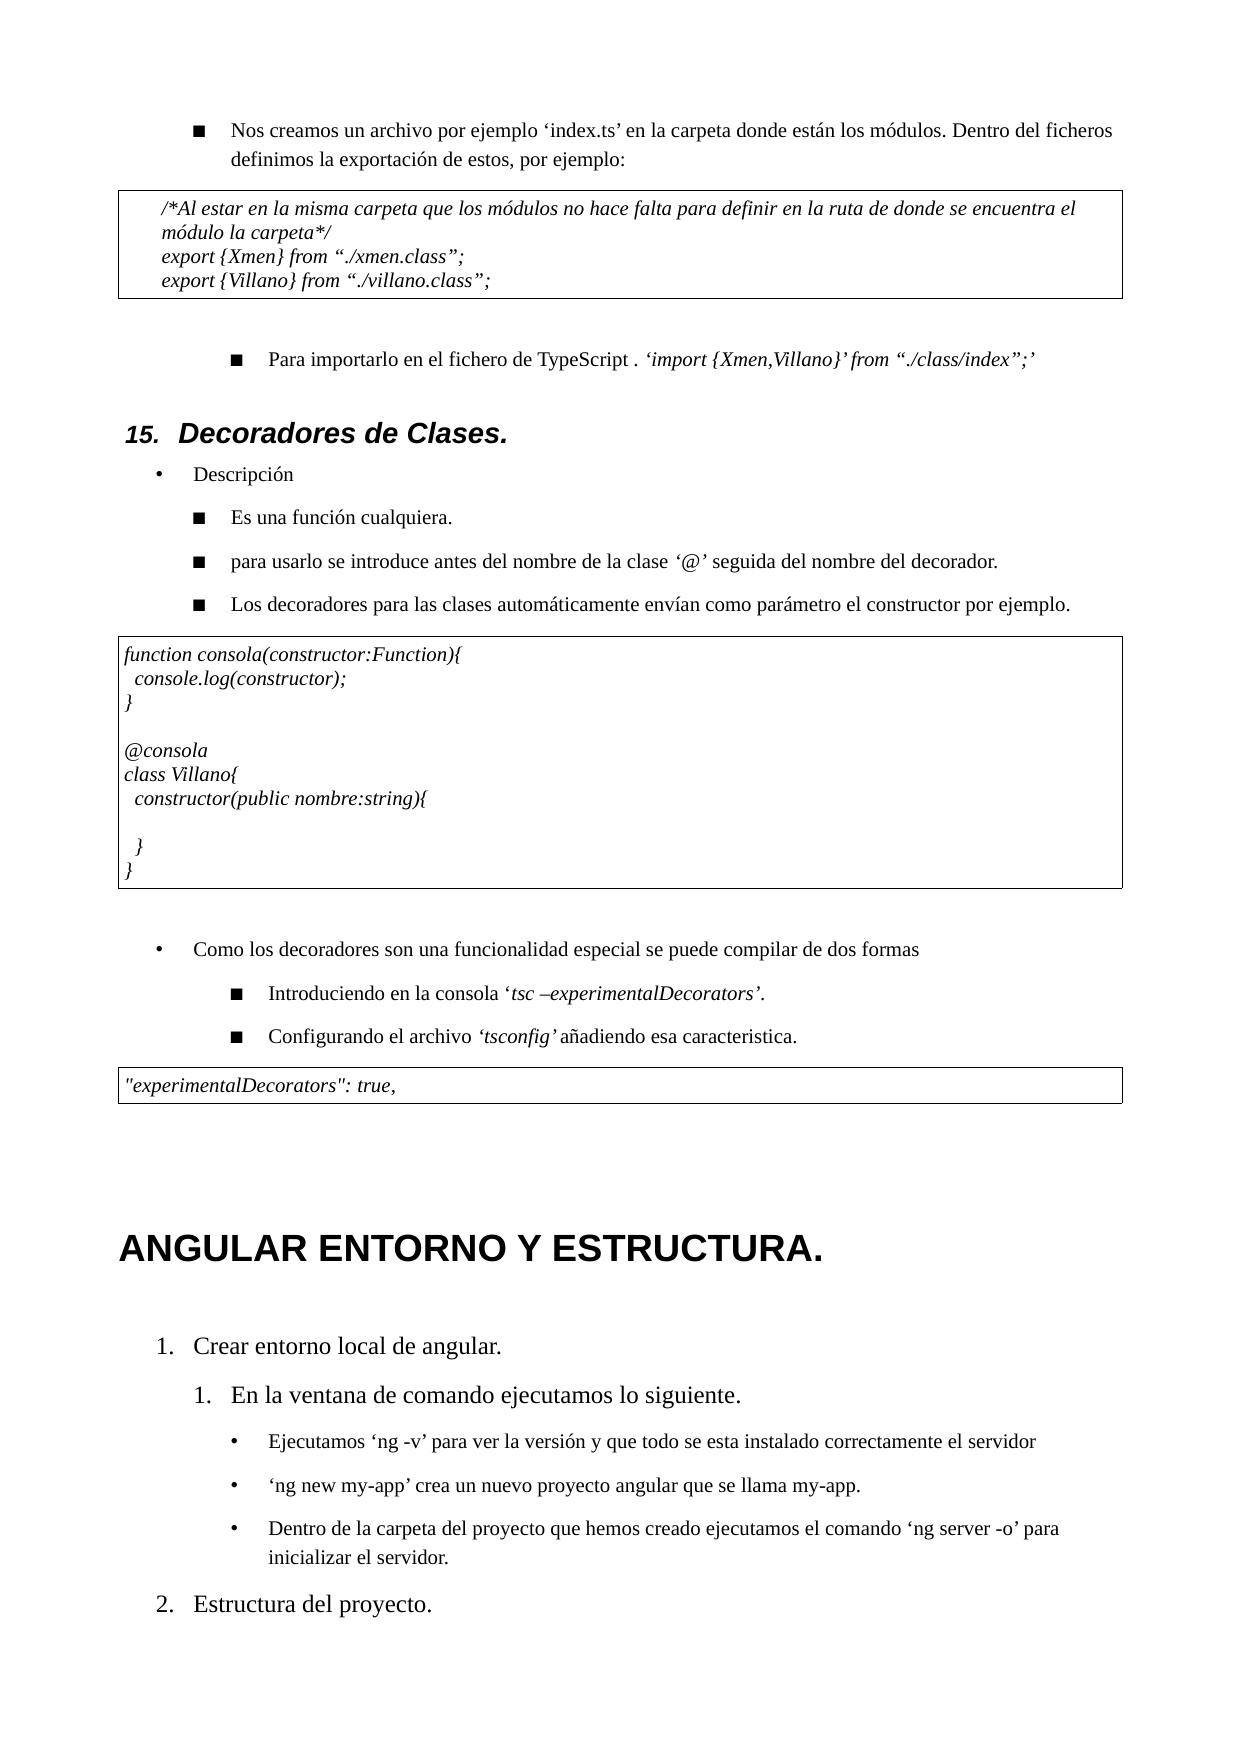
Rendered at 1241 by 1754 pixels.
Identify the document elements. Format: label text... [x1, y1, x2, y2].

table_header "experimentalDecorators": true, [119, 1068, 1122, 1103]
list Como los decoradores son una funcionalidad especial se puede compilar de dos formas [156, 937, 1122, 961]
list Introduciendo en la consola ‘tsc –experimentalDecorators’. [231, 980, 1122, 1004]
list Los decoradores para las clases automáticamente envían como parámetro el constructor por ejemplo. [193, 592, 1122, 616]
list ‘ng new my-app’ crea un nuevo proyecto angular que se llama my-app. [231, 1473, 1122, 1497]
list Configurando el archivo ‘tsconfig’ añadiendo esa caracteristica. [231, 1024, 1122, 1048]
list Crear entorno local de angular. [156, 1331, 1122, 1360]
subtitle ANGULAR ENTORNO Y ESTRUCTURA. [118, 1226, 1122, 1270]
subtitle Decoradores de Clases. [118, 416, 1122, 449]
list Para importarlo en el fichero de TypeScript . ‘import {Xmen,Villano}’ from “./class/index”;’ [231, 347, 1122, 371]
list Es una función cualquiera. [193, 505, 1122, 529]
list Descripción [156, 462, 1122, 486]
list Nos creamos un archivo por ejemplo ‘index.ts’ en la carpeta donde están los módulos. Dentro del ficheros definimos la exportación de estos, por ejemplo: [193, 118, 1122, 171]
list para usarlo se introduce antes del nombre de la clase ‘@’ seguida del nombre del decorador. [193, 549, 1122, 573]
list En la ventana de comando ejecutamos lo siguiente. [193, 1380, 1122, 1409]
table_header /*Al estar en la misma carpeta que los módulos no hace falta para definir en la ruta de donde se encuentra el módulo la carpeta*/ export {Xmen} from “./xmen.class”; export {Villano} from “./villano.class”; [119, 191, 1122, 298]
list Estructura del proyecto. [156, 1589, 1122, 1617]
table_header function consola(constructor:Function){ console.log(constructor); } @consola class Villano{ constructor(public nombre:string){ } } [119, 637, 1122, 888]
list Dentro de la carpeta del proyecto que hemos creado ejecutamos el comando ‘ng server -o’ para inicializar el servidor. [231, 1516, 1122, 1569]
list Ejecutamos ‘ng -v’ para ver la versión y que todo se esta instalado correctamente el servidor [231, 1429, 1122, 1453]
